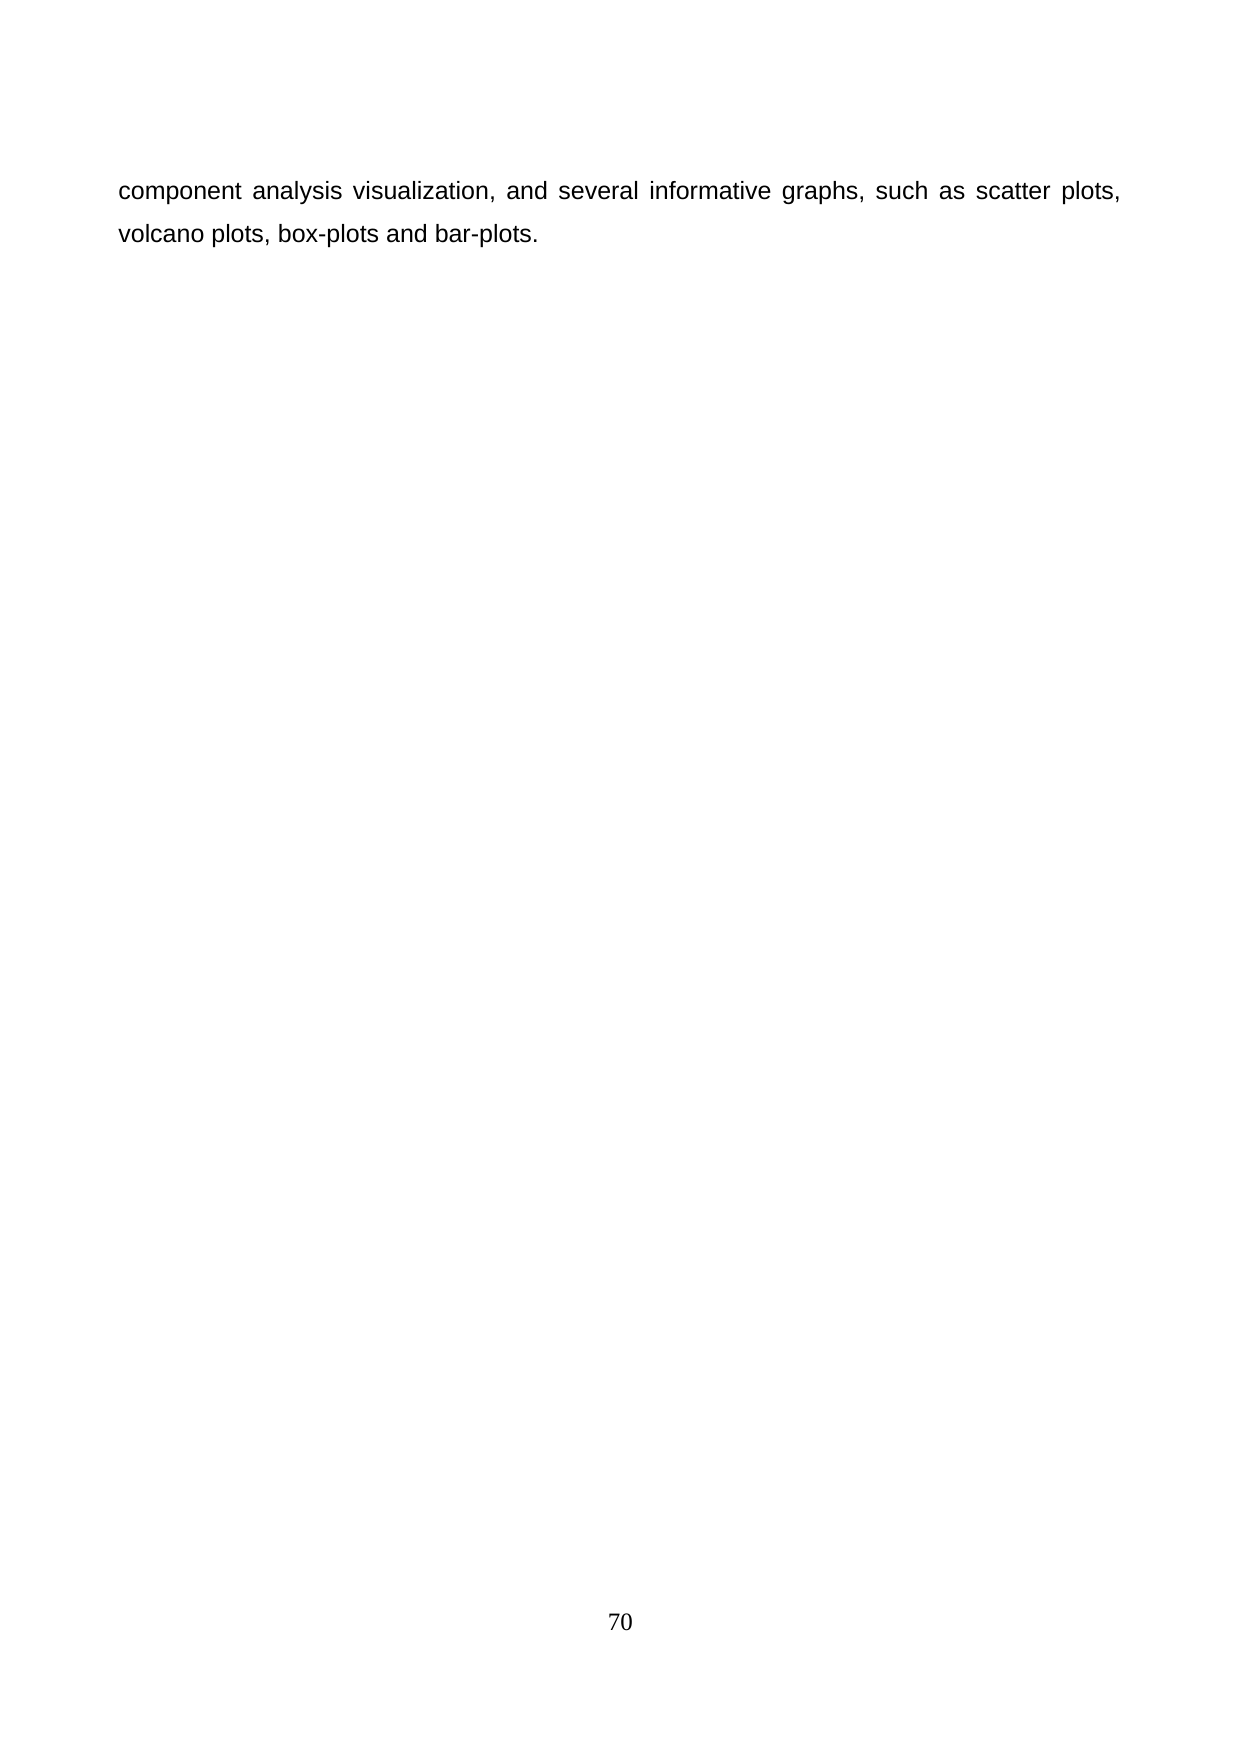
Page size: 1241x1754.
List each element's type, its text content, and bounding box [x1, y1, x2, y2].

text component analysis visualization, and several informative graphs, such as scatter plots, volcano plots, box-plots and bar-plots. [118, 176, 1122, 248]
